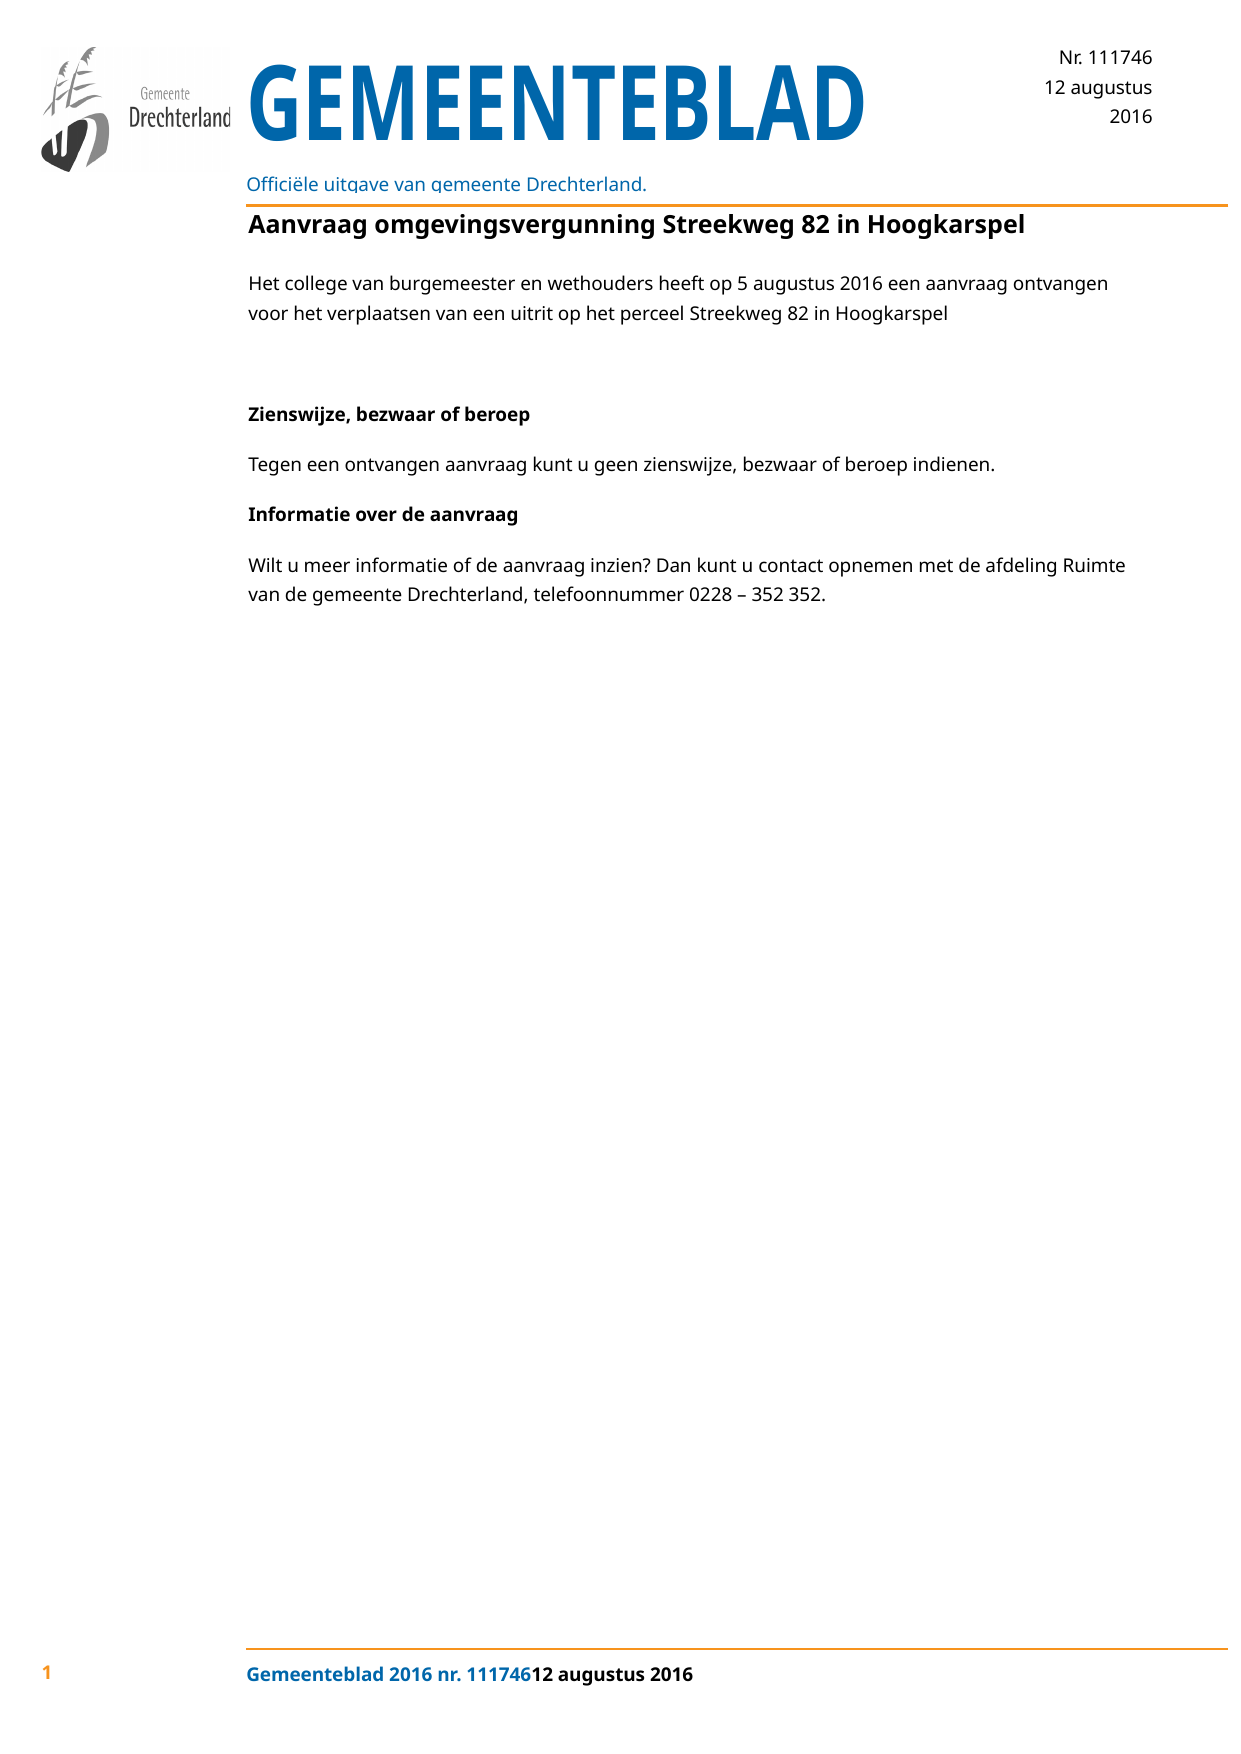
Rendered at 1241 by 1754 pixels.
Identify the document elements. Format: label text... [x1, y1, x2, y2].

text Aanvraag omgevingsvergunning Streekweg 82 in Hoogkarspel [248, 207, 1152, 241]
text Het college van burgemeester en wethouders heeft op 5 augustus 2016 een aanvraag ontvangen voor het verplaatsen van een uitrit op het perceel Streekweg 82 in Hoogkarspel [248, 270, 1152, 326]
text Informatie over de aanvraag [248, 502, 1152, 527]
text Tegen een ontvangen aanvraag kunt u geen zienswijze, bezwaar of beroep indienen. [248, 451, 1152, 477]
text Wilt u meer informatie of de aanvraag inzien? Dan kunt u contact opnemen met de afdeling Ruimte van de gemeente Drechterland, telefoonnummer 0228 – 352 352. [248, 552, 1152, 607]
text Zienswijze, bezwaar of beroep [248, 401, 1152, 426]
picture [41, 47, 231, 172]
